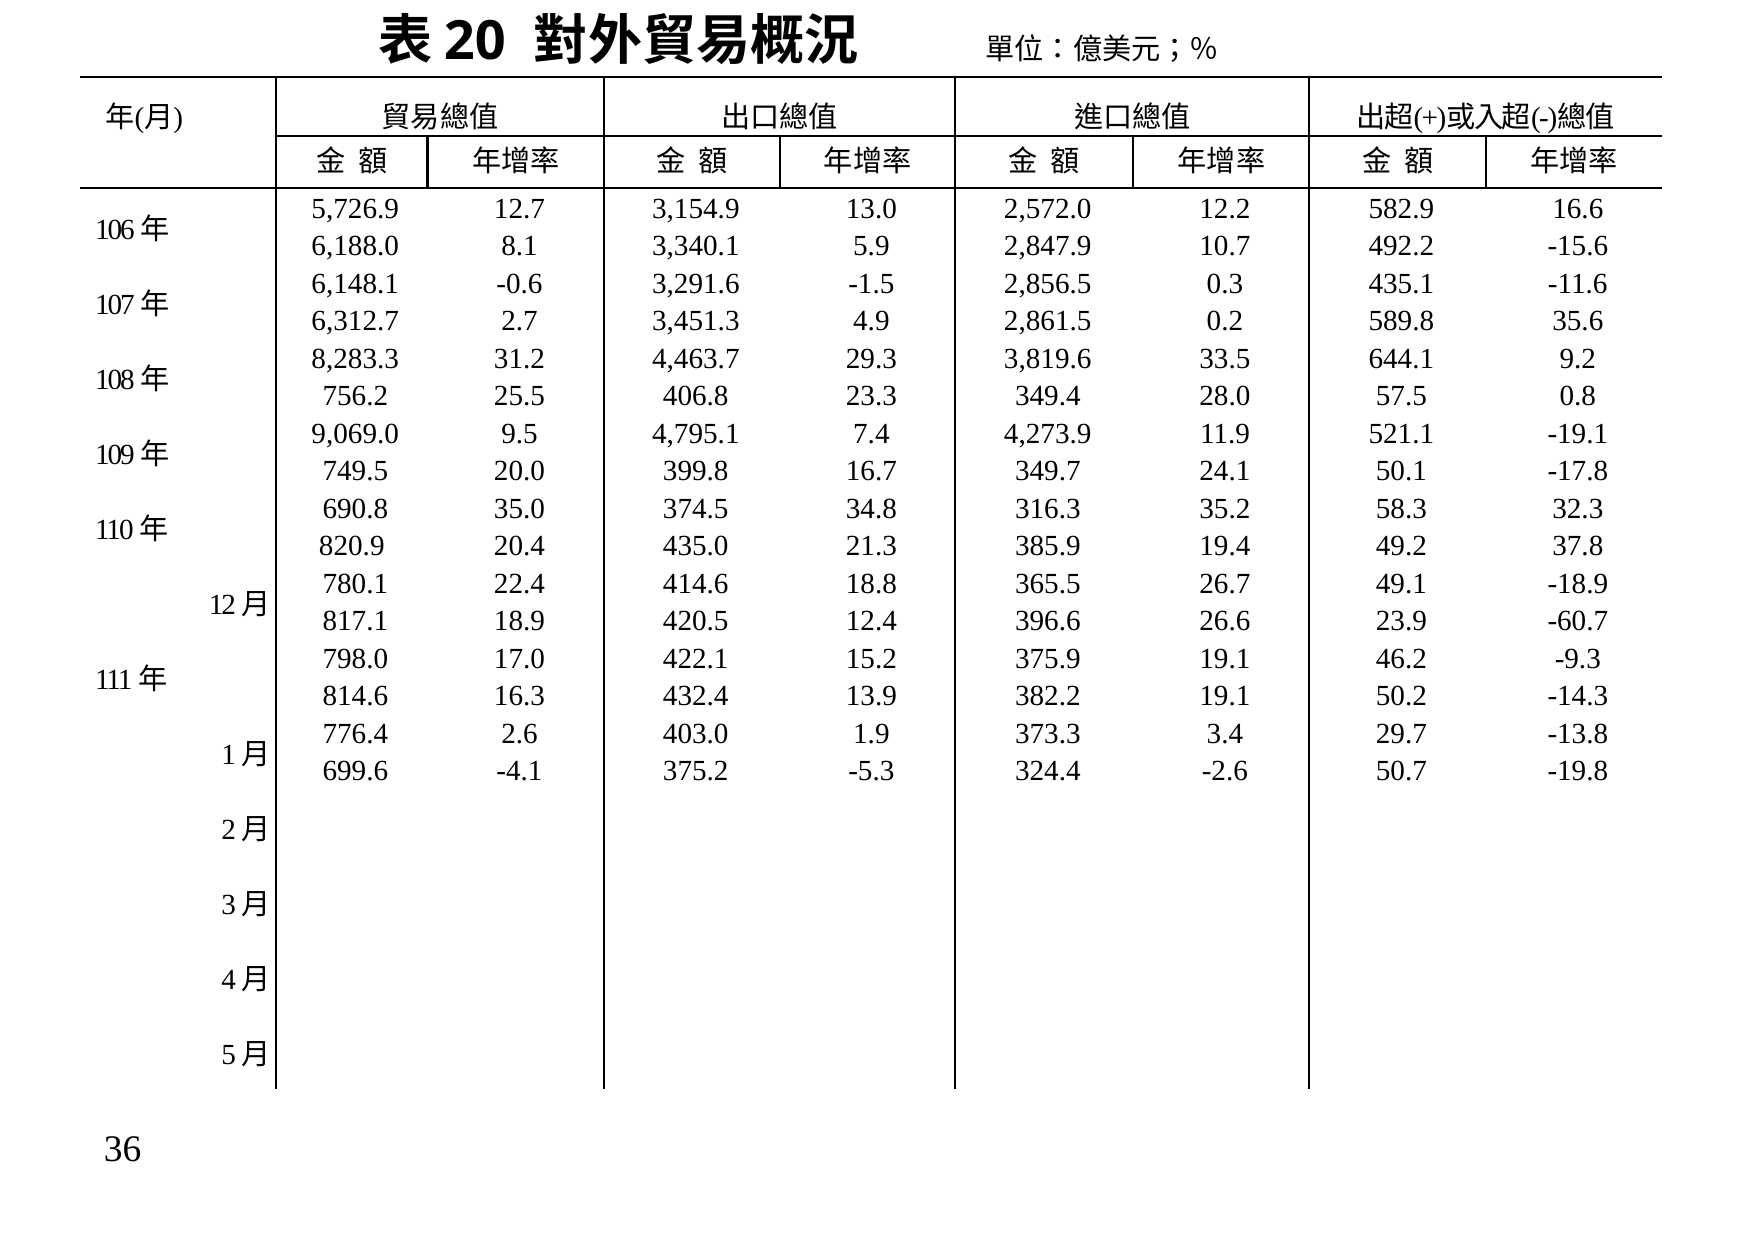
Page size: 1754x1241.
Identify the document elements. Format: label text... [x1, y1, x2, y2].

table_header 進口總值 [956, 78, 1308, 135]
table_cell 12.2 10.7 0.3 0.2 33.5 28.0 11.9 24.1 35.2 19.4 26.7 26.6 19.1 19.1 3.4 -2.6 [1133, 189, 1308, 1089]
table_cell 2,572.0 2,847.9 2,856.5 2,861.5 3,819.6 349.4 4,273.9 349.7 316.3 385.9 365.5 396.6 375.9 382.2 373.3 324.4 [956, 189, 1133, 1089]
table_cell 年增率 [429, 137, 603, 187]
table_cell 金 額 [277, 137, 426, 187]
table_cell 金 額 [1310, 137, 1485, 187]
table_cell 金 額 [956, 137, 1132, 187]
table_cell 年增率 [1134, 137, 1308, 187]
table_cell 年增率 [781, 137, 954, 187]
table_cell 16.6 -15.6 -11.6 35.6 9.2 0.8 -19.1 -17.8 32.3 37.8 -18.9 -60.7 -9.3 -14.3 -13.8 -19.8 [1486, 189, 1662, 1089]
table_cell 年增率 [1487, 137, 1662, 187]
table_cell 13.0 5.9 -1.5 4.9 29.3 23.3 7.4 16.7 34.8 21.3 18.8 12.4 15.2 13.9 1.9 -5.3 [780, 189, 954, 1089]
subtitle 表20 對外貿易概況 單位：億美元；％ [103, 1, 1639, 76]
table_cell 3,154.9 3,340.1 3,291.6 3,451.3 4,463.7 406.8 4,795.1 399.8 374.5 435.0 414.6 420.5 422.1 432.4 403.0 375.2 [605, 189, 780, 1089]
table_header 年(月) [80, 78, 275, 135]
table_header 貿易總值 [277, 78, 603, 135]
table_cell 金 額 [605, 137, 779, 187]
table_cell [80, 135, 275, 187]
table_cell 106年 107年 108年 109年 110年 12月 111年 1月 2月 3月 4月 5月 [80, 189, 275, 1089]
table_header 出超(+)或入超(-)總值 [1310, 78, 1662, 135]
table_cell 12.7 8.1 -0.6 2.7 31.2 25.5 9.5 20.0 35.0 20.4 22.4 18.9 17.0 16.3 2.6 -4.1 [428, 189, 603, 1089]
table_header 出口總值 [605, 78, 954, 135]
table_cell 5,726.9 6,188.0 6,148.1 6,312.7 8,283.3 756.2 9,069.0 749.5 690.8 820.9 780.1 817.1 798.0 814.6 776.4 699.6 [277, 189, 427, 1089]
table_cell 582.9 492.2 435.1 589.8 644.1 57.5 521.1 50.1 58.3 49.2 49.1 23.9 46.2 50.2 29.7 50.7 [1310, 189, 1486, 1089]
